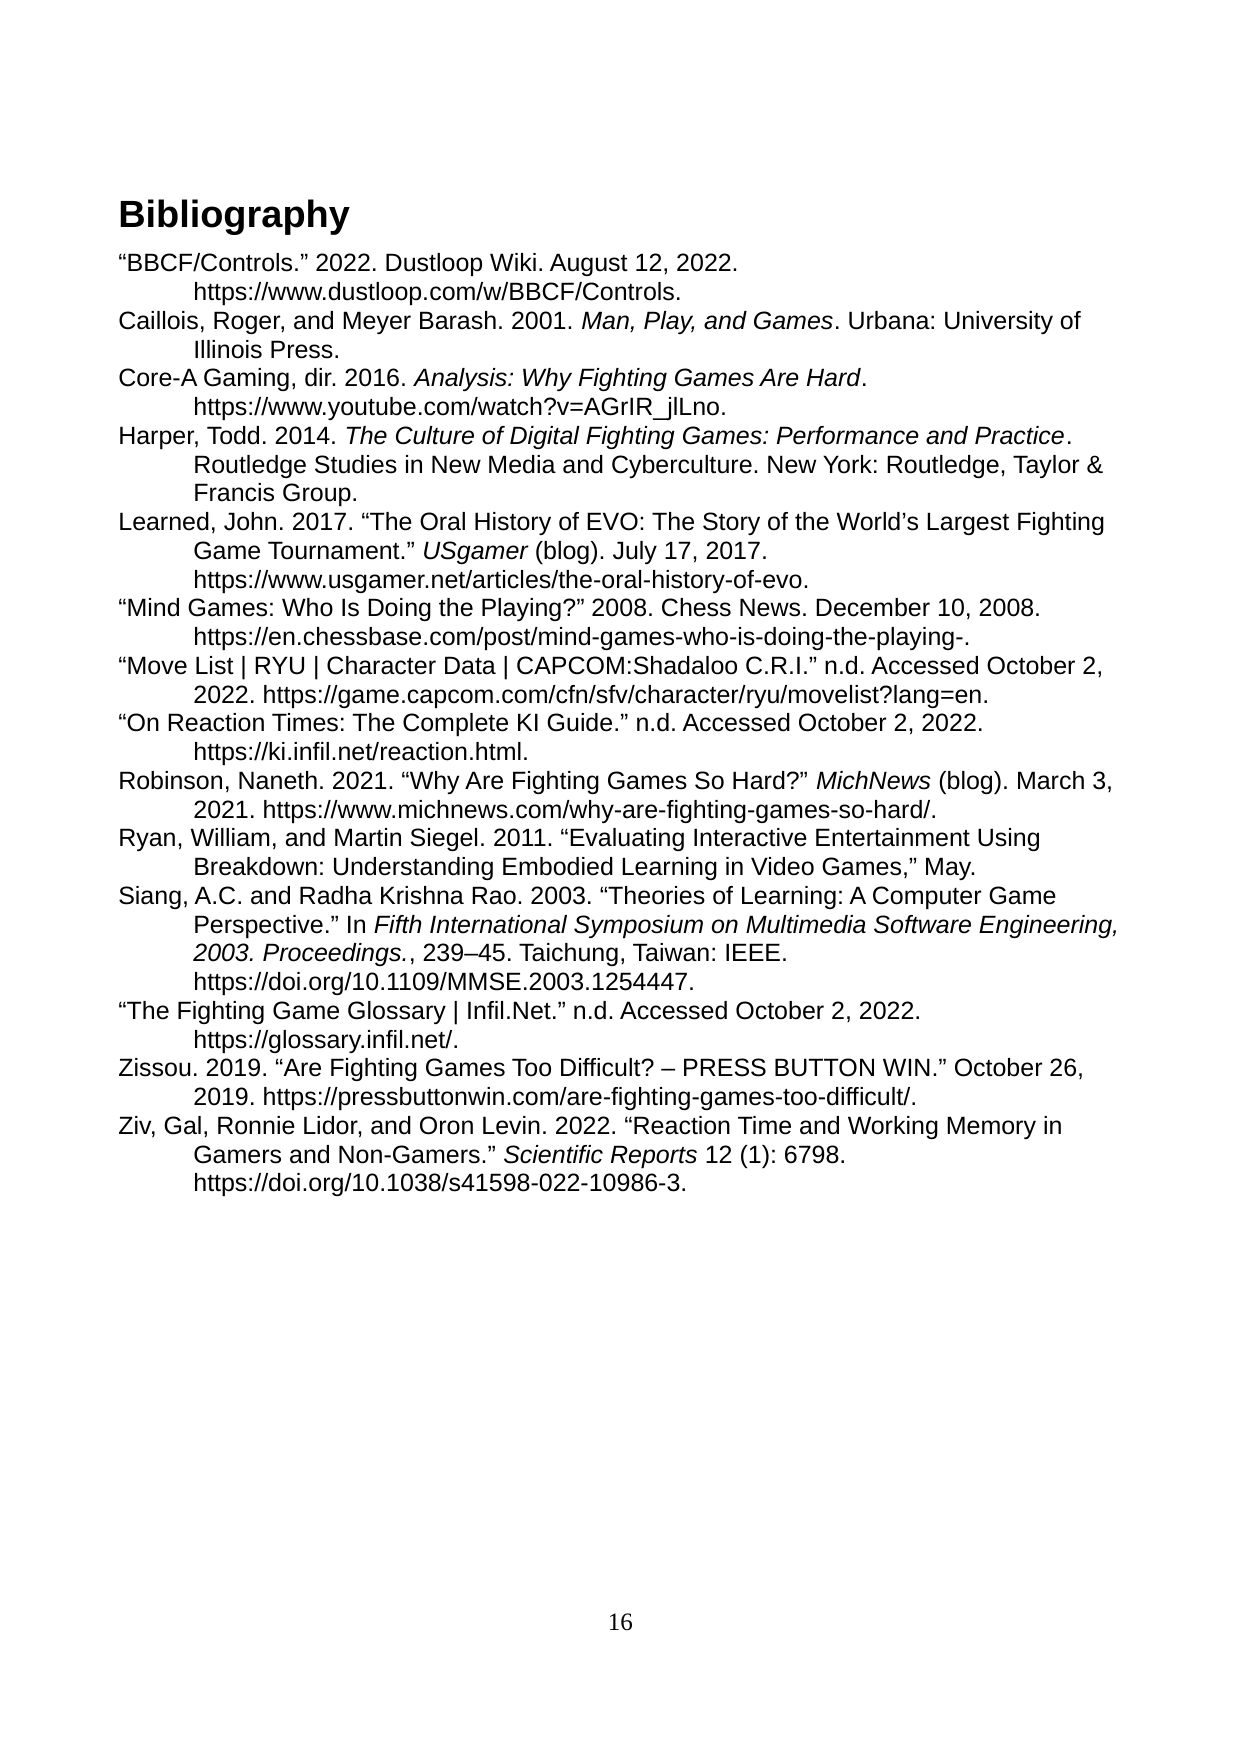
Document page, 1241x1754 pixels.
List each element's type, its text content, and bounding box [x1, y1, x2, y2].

text “Mind Games: Who Is Doing the Playing?” 2008. Chess News. December 10, 2008. https://en.chessbase.com/post/mind-games-who-is-doing-the-playing-. [118, 593, 1122, 651]
text Ryan, William, and Martin Siegel. 2011. “Evaluating Interactive Entertainment Using Breakdown: Understanding Embodied Learning in Video Games,” May. [118, 823, 1122, 881]
subtitle Bibliography [118, 192, 1122, 236]
text “On Reaction Times: The Complete KI Guide.” n.d. Accessed October 2, 2022. https://ki.infil.net/reaction.html. [118, 708, 1122, 766]
text Siang, A.C. and Radha Krishna Rao. 2003. “Theories of Learning: A Computer Game Perspective.” In Fifth International Symposium on Multimedia Software Engineering, 2003. Proceedings., 239–45. Taichung, Taiwan: IEEE. https://doi.org/10.1109/MMSE.2003.1254447. [118, 881, 1122, 996]
text “BBCF/Controls.” 2022. Dustloop Wiki. August 12, 2022. https://www.dustloop.com/w/BBCF/Controls. [118, 248, 1122, 306]
text “Move List | RYU | Character Data | CAPCOM:Shadaloo C.R.I.” n.d. Accessed October 2, 2022. https://game.capcom.com/cfn/sfv/character/ryu/movelist?lang=en. [118, 651, 1122, 708]
text Robinson, Naneth. 2021. “Why Are Fighting Games So Hard?” MichNews (blog). March 3, 2021. https://www.michnews.com/why-are-fighting-games-so-hard/. [118, 766, 1122, 823]
text Ziv, Gal, Ronnie Lidor, and Oron Levin. 2022. “Reaction Time and Working Memory in Gamers and Non-Gamers.” Scientific Reports 12 (1): 6798. https://doi.org/10.1038/s41598-022-10986-3. [118, 1111, 1122, 1197]
text “The Fighting Game Glossary | Infil.Net.” n.d. Accessed October 2, 2022. https://glossary.infil.net/. [118, 996, 1122, 1053]
text Core-A Gaming, dir. 2016. Analysis: Why Fighting Games Are Hard. https://www.youtube.com/watch?v=AGrIR_jlLno. [118, 363, 1122, 421]
text Caillois, Roger, and Meyer Barash. 2001. Man, Play, and Games. Urbana: University of Illinois Press. [118, 306, 1122, 363]
text Zissou. 2019. “Are Fighting Games Too Difficult? – PRESS BUTTON WIN.” October 26, 2019. https://pressbuttonwin.com/are-fighting-games-too-difficult/. [118, 1053, 1122, 1111]
text Learned, John. 2017. “The Oral History of EVO: The Story of the World’s Largest Fighting Game Tournament.” USgamer (blog). July 17, 2017. https://www.usgamer.net/articles/the-oral-history-of-evo. [118, 507, 1122, 593]
text Harper, Todd. 2014. The Culture of Digital Fighting Games: Performance and Practice. Routledge Studies in New Media and Cyberculture. New York: Routledge, Taylor & Francis Group. [118, 421, 1122, 507]
